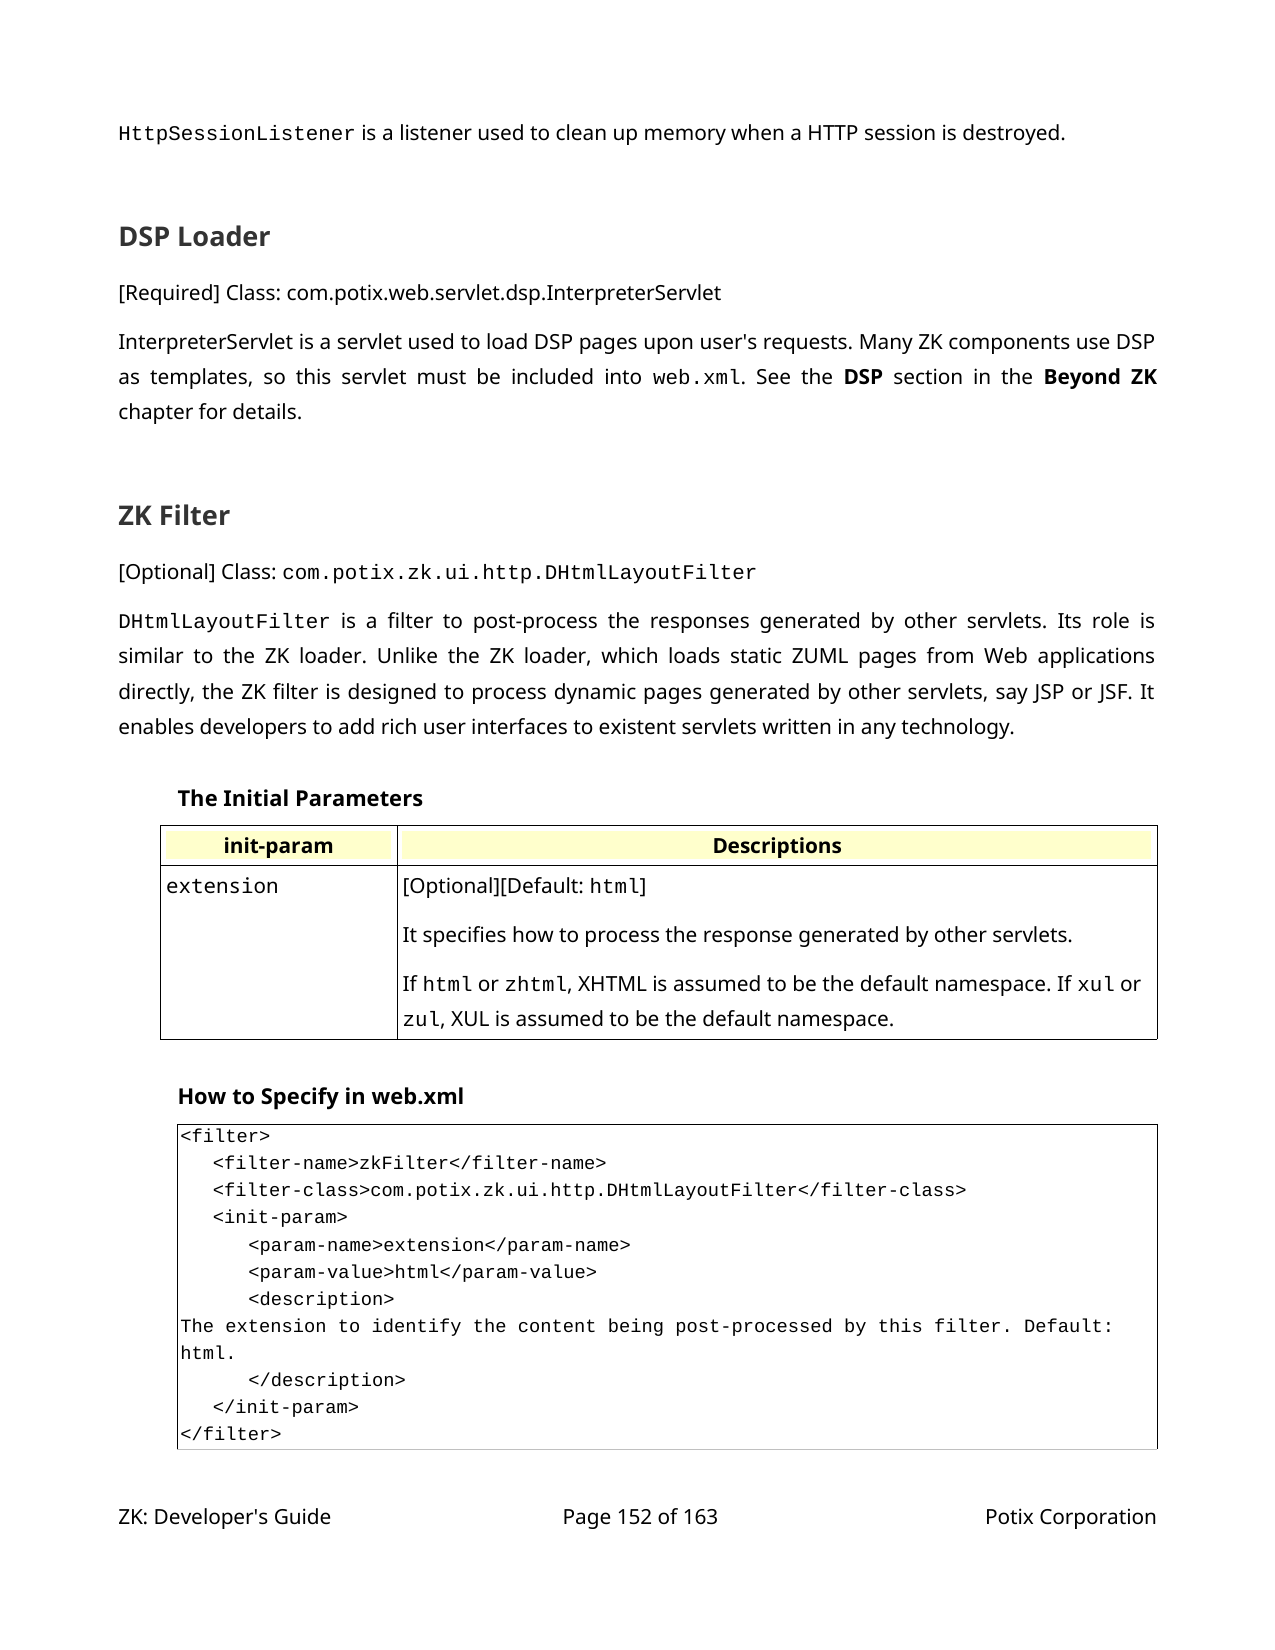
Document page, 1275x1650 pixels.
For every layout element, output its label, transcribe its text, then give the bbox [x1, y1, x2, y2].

text DHtmlLayoutFilter is a filter to post-process the responses generated by other servlets. Its role is similar to the ZK loader. Unlike the ZK loader, which loads static ZUML pages from Web applications directly, the ZK filter is designed to process dynamic pages generated by other servlets, say JSP or JSF. It enables developers to add rich user interfaces to existent servlets written in any technology. [118, 606, 1157, 740]
text [Required] Class: com.potix.web.servlet.dsp.InterpreterServlet [118, 278, 1157, 306]
text <filter> [178, 1125, 1157, 1148]
text <filter-class>com.potix.zk.ui.http.DHtmlLayoutFilter</filter-class> [178, 1178, 1157, 1202]
text <description> [178, 1287, 1157, 1311]
text <filter-name>zkFilter</filter-name> [178, 1151, 1157, 1175]
text HttpSessionListener is a listener used to clean up memory when a HTTP session is destroyed. [118, 118, 1157, 147]
text <param-value>html</param-value> [178, 1259, 1157, 1284]
text [Optional] Class: com.potix.zk.ui.http.DHtmlLayoutFilter [118, 557, 1157, 586]
table_header init-param [161, 826, 397, 865]
table_cell extension [161, 866, 397, 1039]
table_header Descriptions [398, 826, 1157, 865]
text The extension to identify the content being post-processed by this filter. Default: html. [178, 1314, 1157, 1365]
text <param-name>extension</param-name> [178, 1232, 1157, 1257]
subtitle ZK Filter [118, 497, 1157, 533]
subtitle The Initial Parameters [177, 783, 1157, 813]
subtitle DSP Loader [118, 217, 1157, 254]
text </filter> [178, 1422, 1157, 1449]
text InterpreterServlet is a servlet used to load DSP pages upon user's requests. Many ZK components use DSP as templates, so this servlet must be included into web.xml. See the DSP section in the Beyond ZK chapter for details. [118, 327, 1157, 426]
table_cell [Optional][Default: html] It specifies how to process the response generated by other servlets. If html or zhtml, XHTML is assumed to be the default namespace. If xul or zul, XUL is assumed to be the default namespace. [398, 866, 1157, 1039]
text </description> [178, 1368, 1157, 1392]
text <init-param> [178, 1205, 1157, 1229]
text </init-param> [178, 1395, 1157, 1419]
subtitle How to Specify in web.xml [177, 1081, 1157, 1111]
